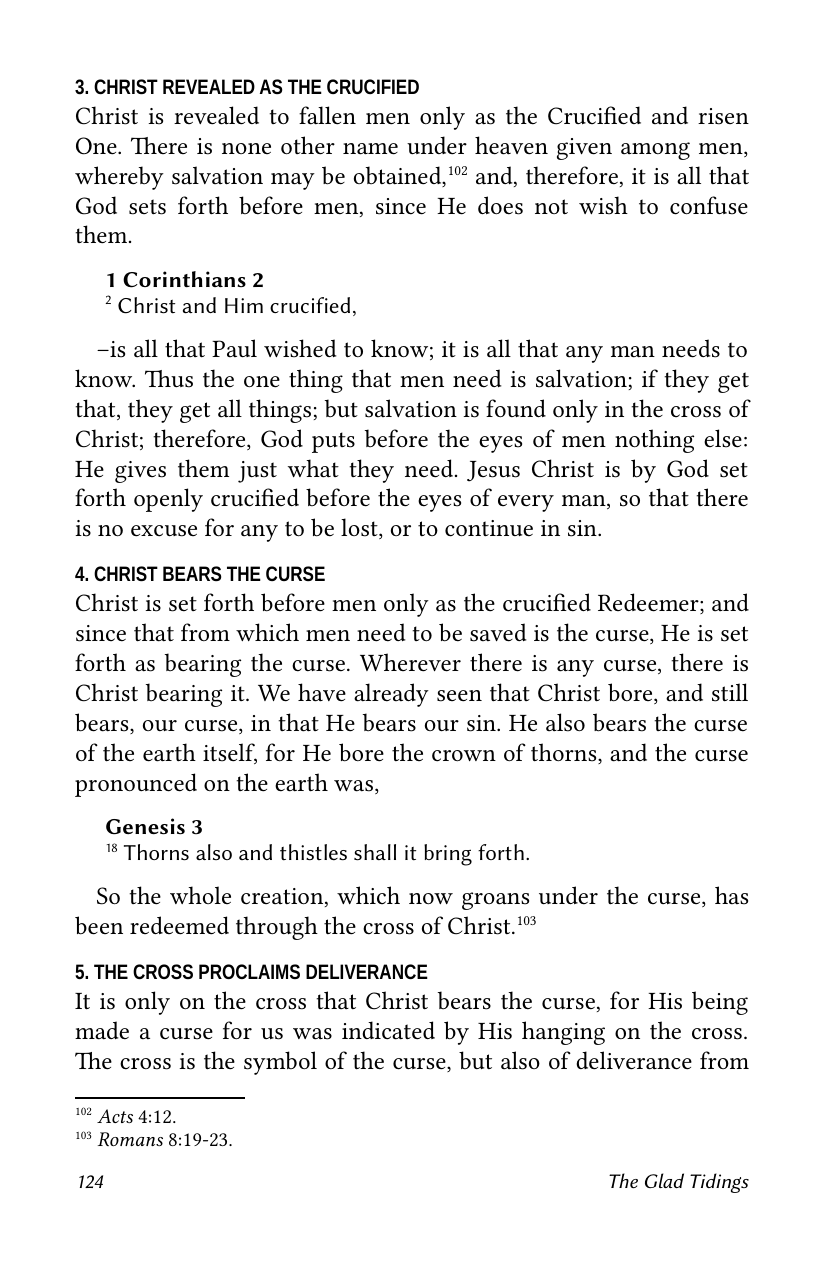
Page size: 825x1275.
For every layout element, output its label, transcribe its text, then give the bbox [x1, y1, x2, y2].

text 1 Corinthians 2 [105, 266, 750, 293]
text Acts 4:12. [75, 1104, 750, 1128]
text –is all that Paul wished to know; it is all that any man needs to know. Thus the one thing that men need is salvation; if they get that, they get all things; but salvation is found only in the cross of Christ; therefore, God puts before the eyes of men nothing else: He gives them just what they need. Jesus Christ is by God set forth openly crucified before the eyes of every man, so that there is no excuse for any to be lost, or to continue in sin. [75, 335, 750, 543]
text It is only on the cross that Christ bears the curse, for His being made a curse for us was indicated by His hanging on the cross. The cross is the symbol of the curse, but also of deliverance from [75, 987, 750, 1075]
text So the whole creation, which now groans under the curse, has been redeemed through the cross of Christ. [75, 882, 750, 941]
subtitle 5. The Cross proclaims Deliverance [75, 960, 750, 984]
text 2 Christ and Him crucified, [105, 293, 720, 319]
text Romans 8:19-23. [75, 1128, 750, 1152]
text Genesis 3 [105, 813, 750, 840]
text Christ is set forth before men only as the crucified Redeemer; and since that from which men need to be saved is the curse, He is set forth as bearing the curse. Wherever there is any curse, there is Christ bearing it. We have already seen that Christ bore, and still bears, our curse, in that He bears our sin. He also bears the curse of the earth itself, for He bore the crown of thorns, and the curse pronounced on the earth was, [75, 589, 750, 797]
text 18 Thorns also and thistles shall it bring forth. [105, 840, 720, 866]
subtitle 3. Christ Revealed as the Crucified [75, 75, 750, 99]
subtitle 4. Christ Bears the Curse [75, 562, 750, 586]
text Christ is revealed to fallen men only as the Crucified and risen One. There is none other name under heaven given among men, whereby salvation may be obtained, and, therefore, it is all that God sets forth before men, since He does not wish to confuse them. [75, 102, 750, 250]
